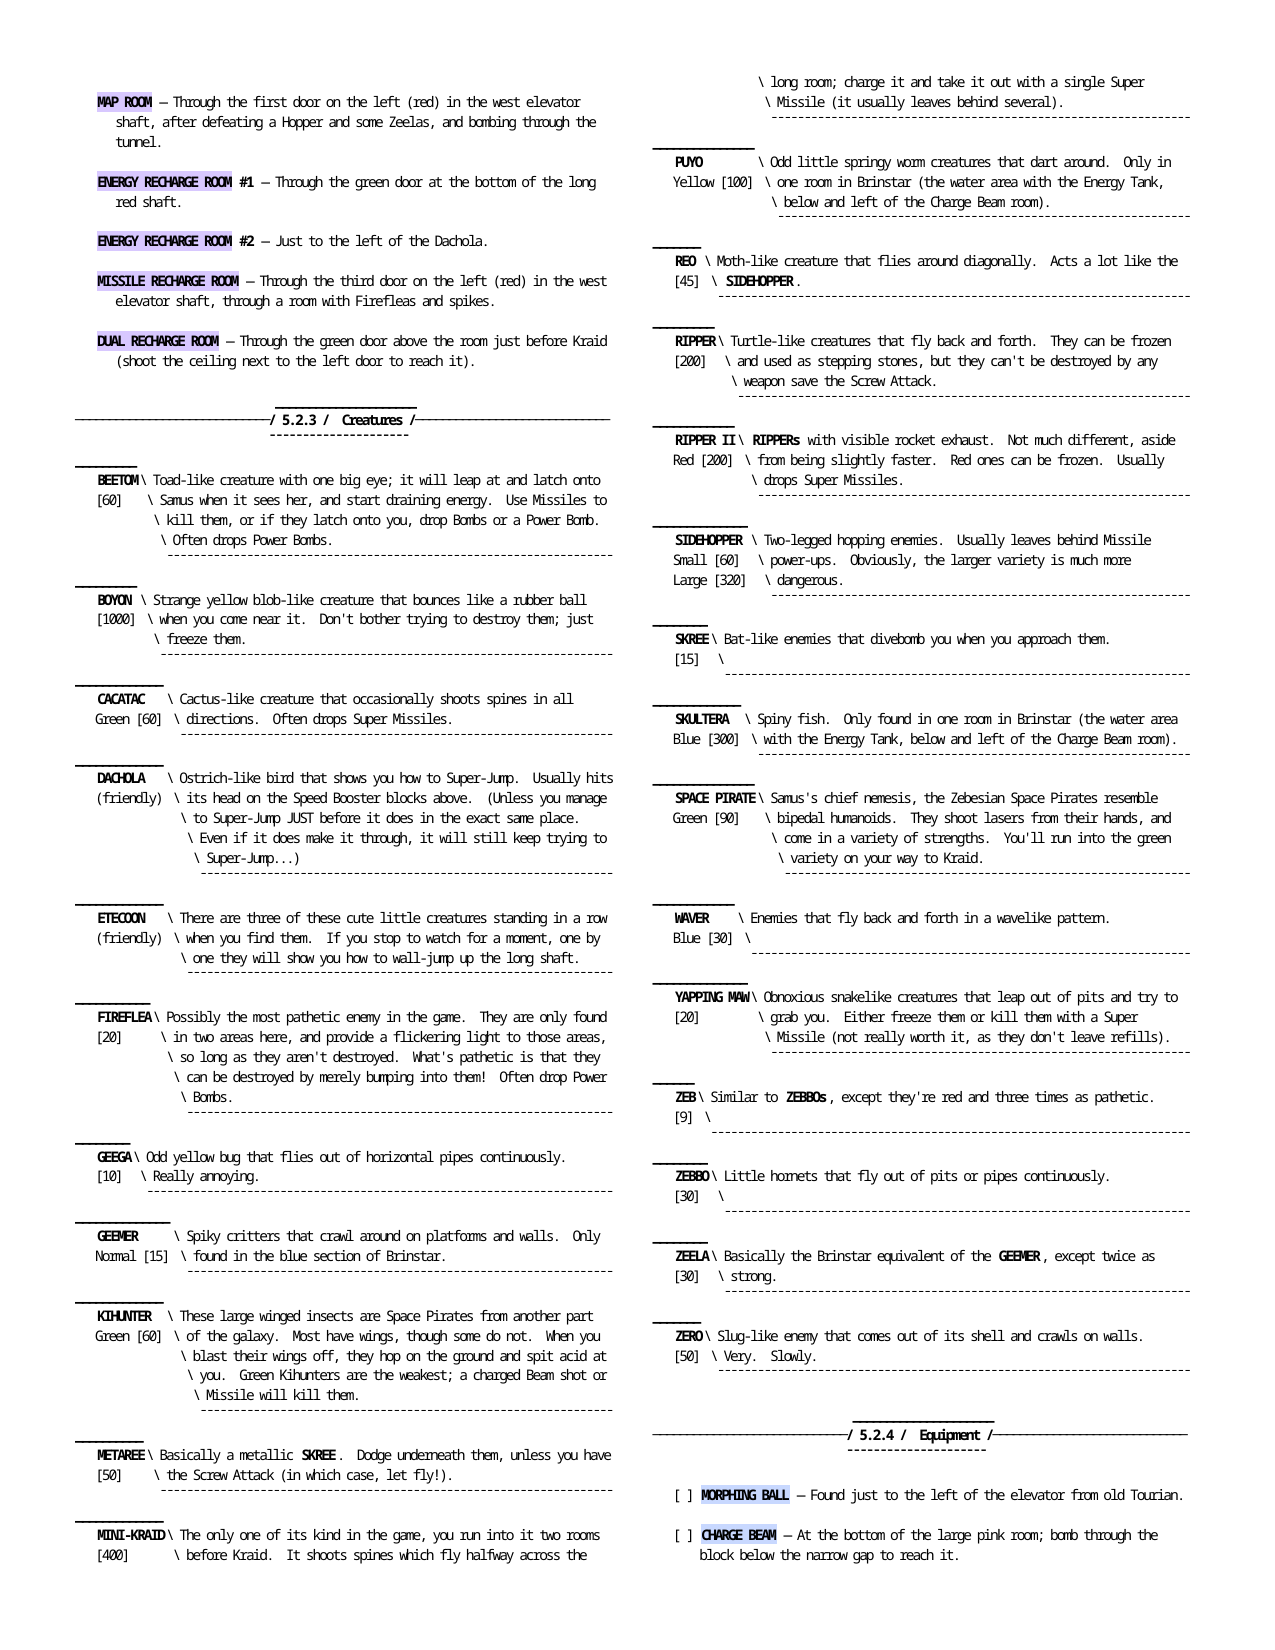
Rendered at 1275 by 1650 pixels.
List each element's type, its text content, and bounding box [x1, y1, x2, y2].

text ─────────────────────────────/ 5.2.3 / Creatures /───────────────────────────── [75, 410, 622, 430]
text \ one they will show you how to wall-jump up the long shaft. [75, 947, 622, 967]
text Green [60] \ of the galaxy. Most have wings, though some do not. When you [75, 1325, 622, 1345]
text SPACE PIRATE\ Samus's chief nemesis, the Zebesian Space Pirates resemble [652, 788, 1200, 808]
text [50] \ Very. Slowly. [652, 1345, 1200, 1365]
text ¯¯¯¯¯¯¯¯¯¯¯¯¯¯¯¯¯¯¯¯¯¯¯¯¯¯¯¯¯¯¯¯¯¯¯¯¯¯¯¯¯¯¯¯¯¯¯¯¯¯¯¯¯¯¯¯¯¯¯¯¯¯¯¯¯¯¯ [75, 549, 622, 569]
text Green [60] \ directions. Often drops Super Missiles. [75, 709, 622, 728]
text \ Often drops Power Bombs. [75, 529, 622, 549]
text ¯¯¯¯¯¯¯¯¯¯¯¯¯¯¯¯¯¯¯¯¯ [652, 1445, 1200, 1465]
text [400] \ before Kraid. It shoots spines which fly halfway across the [75, 1544, 622, 1564]
text ¯¯¯¯¯¯¯¯¯¯¯¯¯¯¯¯¯¯¯¯¯¯¯¯¯¯¯¯¯¯¯¯¯¯¯¯¯¯¯¯¯¯¯¯¯¯¯¯¯¯¯¯¯¯¯¯¯¯¯¯¯¯¯¯¯¯¯¯¯¯ [652, 1286, 1200, 1306]
text [50] \ the Screw Attack (in which case, let fly!). [75, 1465, 622, 1484]
text \ drops Super Missiles. [652, 470, 1200, 490]
text SIDEHOPPER \ Two-legged hopping enemies. Usually leaves behind Missile [652, 529, 1200, 549]
text DACHOLA \ Ostrich-like bird that shows you how to Super-Jump. Usually hits [75, 768, 622, 788]
text ¯¯¯¯¯¯¯¯¯¯¯¯¯¯¯¯¯¯¯¯¯¯¯¯¯¯¯¯¯¯¯¯¯¯¯¯¯¯¯¯¯¯¯¯¯¯¯¯¯¯¯¯¯¯¯¯¯¯¯¯¯¯¯¯¯ [75, 728, 622, 748]
text Yellow [100] \ one room in Brinstar (the water area with the Energy Tank, [652, 171, 1200, 191]
text Large [320] \ dangerous. [652, 569, 1200, 589]
text ZEELA\ Basically the Brinstar equivalent of the GEEMER, except twice as [652, 1246, 1200, 1266]
text [200] \ and used as stepping stones, but they can't be destroyed by any [652, 351, 1200, 370]
text [ ] MORPHING BALL — Found just to the left of the elevator from old Tourian. [652, 1484, 1200, 1504]
text Blue [300] \ with the Energy Tank, below and left of the Charge Beam room). [652, 728, 1200, 748]
text _______ [652, 1306, 1200, 1325]
text (friendly) \ its head on the Speed Booster blocks above. (Unless you manage [75, 788, 622, 808]
text MISSILE RECHARGE ROOM — Through the third door on the left (red) in the west [75, 271, 622, 291]
text ZERO\ Slug-like enemy that comes out of its shell and crawls on walls. [652, 1325, 1200, 1345]
text [1000] \ when you come near it. Don't bother trying to destroy them; just [75, 609, 622, 629]
text ¯¯¯¯¯¯¯¯¯¯¯¯¯¯¯¯¯¯¯¯¯¯¯¯¯¯¯¯¯¯¯¯¯¯¯¯¯¯¯¯¯¯¯¯¯¯¯¯¯¯¯¯¯¯¯¯¯¯¯¯¯¯¯¯¯¯¯¯¯¯ [75, 1186, 622, 1206]
text [60] \ Samus when it sees her, and start draining energy. Use Missiles to [75, 490, 622, 510]
text BOYON \ Strange yellow blob-like creature that bounces like a rubber ball [75, 589, 622, 609]
text SKULTERA \ Spiny fish. Only found in one room in Brinstar (the water area [652, 709, 1200, 728]
text BEETOM\ Toad-like creature with one big eye; it will leap at and latch onto [75, 470, 622, 490]
text red shaft. [75, 191, 622, 211]
text Green [90] \ bipedal humanoids. They shoot lasers from their hands, and [652, 808, 1200, 828]
text ______________ [652, 967, 1200, 987]
text \ Even if it does make it through, it will still keep trying to [75, 828, 622, 848]
text ¯¯¯¯¯¯¯¯¯¯¯¯¯¯¯¯¯¯¯¯¯¯¯¯¯¯¯¯¯¯¯¯¯¯¯¯¯¯¯¯¯¯¯¯¯¯¯¯¯¯¯¯¯¯¯¯¯¯¯¯¯¯¯¯¯¯ [652, 947, 1200, 967]
text Red [200] \ from being slightly faster. Red ones can be frozen. Usually [652, 450, 1200, 470]
text \ you. Green Kihunters are the weakest; a charged Beam shot or [75, 1365, 622, 1385]
text ______________ [75, 1206, 622, 1226]
text REO \ Moth-like creature that flies around diagonally. Acts a lot like the [652, 251, 1200, 271]
text ¯¯¯¯¯¯¯¯¯¯¯¯¯¯¯¯¯¯¯¯¯¯¯¯¯¯¯¯¯¯¯¯¯¯¯¯¯¯¯¯¯¯¯¯¯¯¯¯¯¯¯¯¯¯¯¯¯¯¯¯¯¯ [75, 868, 622, 888]
text GEEMER \ Spiky critters that crawl around on platforms and walls. Only [75, 1226, 622, 1246]
text ____________ [652, 888, 1200, 908]
text _______ [652, 231, 1200, 251]
text ____________ [652, 410, 1200, 430]
text \ weapon save the Screw Attack. [652, 370, 1200, 390]
text WAVER \ Enemies that fly back and forth in a wavelike pattern. [652, 908, 1200, 927]
text elevator shaft, through a room with Firefleas and spikes. [75, 291, 622, 311]
text Normal [15] \ found in the blue section of Brinstar. [75, 1246, 622, 1266]
text ¯¯¯¯¯¯¯¯¯¯¯¯¯¯¯¯¯¯¯¯¯¯¯¯¯¯¯¯¯¯¯¯¯¯¯¯¯¯¯¯¯¯¯¯¯¯¯¯¯¯¯¯¯¯¯¯¯¯¯¯¯¯¯ [652, 1047, 1200, 1067]
text \ Missile will kill them. [75, 1385, 622, 1405]
text KIHUNTER \ These large winged insects are Space Pirates from another part [75, 1306, 622, 1325]
text _______________ [652, 132, 1200, 152]
text \ Super-Jump...) [75, 848, 622, 868]
text ¯¯¯¯¯¯¯¯¯¯¯¯¯¯¯¯¯¯¯¯¯¯¯¯¯¯¯¯¯¯¯¯¯¯¯¯¯¯¯¯¯¯¯¯¯¯¯¯¯¯¯¯¯¯¯¯¯¯¯¯¯¯ [75, 1405, 622, 1425]
text ¯¯¯¯¯¯¯¯¯¯¯¯¯¯¯¯¯¯¯¯¯¯¯¯¯¯¯¯¯¯¯¯¯¯¯¯¯¯¯¯¯¯¯¯¯¯¯¯¯¯¯¯¯¯¯¯¯¯¯¯¯¯¯¯¯¯¯¯¯¯ [652, 669, 1200, 689]
text (shoot the ceiling next to the left door to reach it). [75, 351, 622, 370]
text PUYO \ Odd little springy worm creatures that dart around. Only in [652, 152, 1200, 171]
text ¯¯¯¯¯¯¯¯¯¯¯¯¯¯¯¯¯¯¯¯¯¯¯¯¯¯¯¯¯¯¯¯¯¯¯¯¯¯¯¯¯¯¯¯¯¯¯¯¯¯¯¯¯¯¯¯¯¯¯¯¯¯¯¯¯¯¯¯¯¯ [652, 1206, 1200, 1226]
text ___________ [75, 987, 622, 1007]
text MINI-KRAID\ The only one of its kind in the game, you run into it two rooms [75, 1524, 622, 1544]
text _____________ [75, 1286, 622, 1306]
text _____________ [75, 748, 622, 768]
text ______________ [652, 510, 1200, 529]
text ZEB\ Similar to ZEBBOs, except they're red and three times as pathetic. [652, 1087, 1200, 1107]
text ¯¯¯¯¯¯¯¯¯¯¯¯¯¯¯¯¯¯¯¯¯¯¯¯¯¯¯¯¯¯¯¯¯¯¯¯¯¯¯¯¯¯¯¯¯¯¯¯¯¯¯¯¯¯¯¯¯¯¯¯¯¯¯ [652, 589, 1200, 609]
text \ variety on your way to Kraid. [652, 848, 1200, 868]
text FIREFLEA\ Possibly the most pathetic enemy in the game. They are only found [75, 1007, 622, 1027]
text _________ [75, 569, 622, 589]
text [15] \ [652, 649, 1200, 669]
text \ come in a variety of strengths. You'll run into the green [652, 828, 1200, 848]
text \ so long as they aren't destroyed. What's pathetic is that they [75, 1047, 622, 1067]
text \ kill them, or if they latch onto you, drop Bombs or a Power Bomb. [75, 510, 622, 529]
text [45] \ SIDEHOPPER. [652, 271, 1200, 291]
text SKREE\ Bat-like enemies that divebomb you when you approach them. [652, 629, 1200, 649]
text \ blast their wings off, they hop on the ground and spit acid at [75, 1345, 622, 1365]
text ¯¯¯¯¯¯¯¯¯¯¯¯¯¯¯¯¯¯¯¯¯¯¯¯¯¯¯¯¯¯¯¯¯¯¯¯¯¯¯¯¯¯¯¯¯¯¯¯¯¯¯¯¯¯¯¯¯¯¯¯¯¯¯¯ [75, 1266, 622, 1286]
text \ to Super-Jump JUST before it does in the exact same place. [75, 808, 622, 828]
text [10] \ Really annoying. [75, 1166, 622, 1186]
text _____________ [75, 1504, 622, 1524]
text ¯¯¯¯¯¯¯¯¯¯¯¯¯¯¯¯¯¯¯¯¯¯¯¯¯¯¯¯¯¯¯¯¯¯¯¯¯¯¯¯¯¯¯¯¯¯¯¯¯¯¯¯¯¯¯¯¯¯¯¯¯¯¯¯¯ [652, 490, 1200, 510]
text [ ] CHARGE BEAM — At the bottom of the large pink room; bomb through the [652, 1524, 1200, 1544]
text [20] \ in two areas here, and provide a flickering light to those areas, [75, 1027, 622, 1047]
text ¯¯¯¯¯¯¯¯¯¯¯¯¯¯¯¯¯¯¯¯¯¯¯¯¯¯¯¯¯¯¯¯¯¯¯¯¯¯¯¯¯¯¯¯¯¯¯¯¯¯¯¯¯¯¯¯¯¯¯¯¯¯¯¯¯¯¯¯¯¯¯ [652, 291, 1200, 311]
text [30] \ strong. [652, 1266, 1200, 1286]
text \ can be destroyed by merely bumping into them! Often drop Power [75, 1067, 622, 1087]
text ENERGY RECHARGE ROOM #1 — Through the green door at the bottom of the long [75, 171, 622, 191]
text _______________ [652, 768, 1200, 788]
text MAP ROOM — Through the first door on the left (red) in the west elevator [75, 92, 622, 112]
text _____________ [652, 689, 1200, 709]
text shaft, after defeating a Hopper and some Zeelas, and bombing through the [75, 112, 622, 132]
text CACATAC \ Cactus-like creature that occasionally shoots spines in all [75, 689, 622, 709]
text METAREE\ Basically a metallic SKREE. Dodge underneath them, unless you have [75, 1445, 622, 1465]
text ________ [652, 609, 1200, 629]
text [30] \ [652, 1186, 1200, 1206]
text __________ [75, 1425, 622, 1445]
text ¯¯¯¯¯¯¯¯¯¯¯¯¯¯¯¯¯¯¯¯¯¯¯¯¯¯¯¯¯¯¯¯¯¯¯¯¯¯¯¯¯¯¯¯¯¯¯¯¯¯¯¯¯¯¯¯¯¯¯¯¯¯¯¯¯¯¯¯¯¯¯¯ [652, 1126, 1200, 1146]
text ¯¯¯¯¯¯¯¯¯¯¯¯¯¯¯¯¯¯¯¯¯¯¯¯¯¯¯¯¯¯¯¯¯¯¯¯¯¯¯¯¯¯¯¯¯¯¯¯¯¯¯¯¯¯¯¯¯¯¯¯¯¯¯¯¯ [652, 748, 1200, 768]
text DUAL RECHARGE ROOM — Through the green door above the room just before Kraid [75, 331, 622, 351]
text RIPPER\ Turtle-like creatures that fly back and forth. They can be frozen [652, 331, 1200, 351]
text \ Bombs. [75, 1087, 622, 1107]
text _____________ [75, 669, 622, 689]
text Small [60] \ power-ups. Obviously, the larger variety is much more [652, 549, 1200, 569]
text _________ [652, 311, 1200, 331]
text ¯¯¯¯¯¯¯¯¯¯¯¯¯¯¯¯¯¯¯¯¯¯¯¯¯¯¯¯¯¯¯¯¯¯¯¯¯¯¯¯¯¯¯¯¯¯¯¯¯¯¯¯¯¯¯¯¯¯¯¯¯¯¯¯¯¯¯¯ [75, 1484, 622, 1504]
text ¯¯¯¯¯¯¯¯¯¯¯¯¯¯¯¯¯¯¯¯¯¯¯¯¯¯¯¯¯¯¯¯¯¯¯¯¯¯¯¯¯¯¯¯¯¯¯¯¯¯¯¯¯¯¯¯¯¯¯¯¯¯¯ [652, 112, 1200, 132]
text [20] \ grab you. Either freeze them or kill them with a Super [652, 1007, 1200, 1027]
text [9] \ [652, 1107, 1200, 1126]
text \ freeze them. [75, 629, 622, 649]
text GEEGA\ Odd yellow bug that flies out of horizontal pipes continuously. [75, 1146, 622, 1166]
text \ long room; charge it and take it out with a single Super [652, 72, 1200, 92]
text ENERGY RECHARGE ROOM #2 — Just to the left of the Dachola. [75, 231, 622, 251]
text _____________________ [652, 1405, 1200, 1425]
text ________ [652, 1226, 1200, 1246]
text ¯¯¯¯¯¯¯¯¯¯¯¯¯¯¯¯¯¯¯¯¯¯¯¯¯¯¯¯¯¯¯¯¯¯¯¯¯¯¯¯¯¯¯¯¯¯¯¯¯¯¯¯¯¯¯¯¯¯¯¯¯¯¯¯ [75, 1107, 622, 1126]
text ZEBBO\ Little hornets that fly out of pits or pipes continuously. [652, 1166, 1200, 1186]
text ¯¯¯¯¯¯¯¯¯¯¯¯¯¯¯¯¯¯¯¯¯¯¯¯¯¯¯¯¯¯¯¯¯¯¯¯¯¯¯¯¯¯¯¯¯¯¯¯¯¯¯¯¯¯¯¯¯¯¯¯¯¯¯¯¯¯¯¯¯¯¯ [652, 1365, 1200, 1385]
text (friendly) \ when you find them. If you stop to watch for a moment, one by [75, 927, 622, 947]
text \ Missile (it usually leaves behind several). [652, 92, 1200, 112]
text ________ [652, 1146, 1200, 1166]
text ETECOON \ There are three of these cute little creatures standing in a row [75, 908, 622, 927]
text ________ [75, 1126, 622, 1146]
text ¯¯¯¯¯¯¯¯¯¯¯¯¯¯¯¯¯¯¯¯¯¯¯¯¯¯¯¯¯¯¯¯¯¯¯¯¯¯¯¯¯¯¯¯¯¯¯¯¯¯¯¯¯¯¯¯¯¯¯¯¯ [652, 868, 1200, 888]
text ______ [652, 1067, 1200, 1087]
text ¯¯¯¯¯¯¯¯¯¯¯¯¯¯¯¯¯¯¯¯¯ [75, 430, 622, 450]
text \ below and left of the Charge Beam room). [652, 191, 1200, 211]
text YAPPING MAW\ Obnoxious snakelike creatures that leap out of pits and try to [652, 987, 1200, 1007]
text tunnel. [75, 132, 622, 152]
text ¯¯¯¯¯¯¯¯¯¯¯¯¯¯¯¯¯¯¯¯¯¯¯¯¯¯¯¯¯¯¯¯¯¯¯¯¯¯¯¯¯¯¯¯¯¯¯¯¯¯¯¯¯¯¯¯¯¯¯¯¯¯¯¯¯¯¯¯ [652, 390, 1200, 410]
text _____________________ [75, 390, 622, 410]
text block below the narrow gap to reach it. [652, 1544, 1200, 1564]
text RIPPER II\ RIPPERs with visible rocket exhaust. Not much different, aside [652, 430, 1200, 450]
text ¯¯¯¯¯¯¯¯¯¯¯¯¯¯¯¯¯¯¯¯¯¯¯¯¯¯¯¯¯¯¯¯¯¯¯¯¯¯¯¯¯¯¯¯¯¯¯¯¯¯¯¯¯¯¯¯¯¯¯¯¯¯¯¯ [75, 967, 622, 987]
text ─────────────────────────────/ 5.2.4 / Equipment /───────────────────────────── [652, 1425, 1200, 1445]
text ¯¯¯¯¯¯¯¯¯¯¯¯¯¯¯¯¯¯¯¯¯¯¯¯¯¯¯¯¯¯¯¯¯¯¯¯¯¯¯¯¯¯¯¯¯¯¯¯¯¯¯¯¯¯¯¯¯¯¯¯¯¯ [652, 211, 1200, 231]
text ¯¯¯¯¯¯¯¯¯¯¯¯¯¯¯¯¯¯¯¯¯¯¯¯¯¯¯¯¯¯¯¯¯¯¯¯¯¯¯¯¯¯¯¯¯¯¯¯¯¯¯¯¯¯¯¯¯¯¯¯¯¯¯¯¯¯¯¯ [75, 649, 622, 669]
text _________ [75, 450, 622, 470]
text \ Missile (not really worth it, as they don't leave refills). [652, 1027, 1200, 1047]
text _____________ [75, 888, 622, 908]
text Blue [30] \ [652, 927, 1200, 947]
